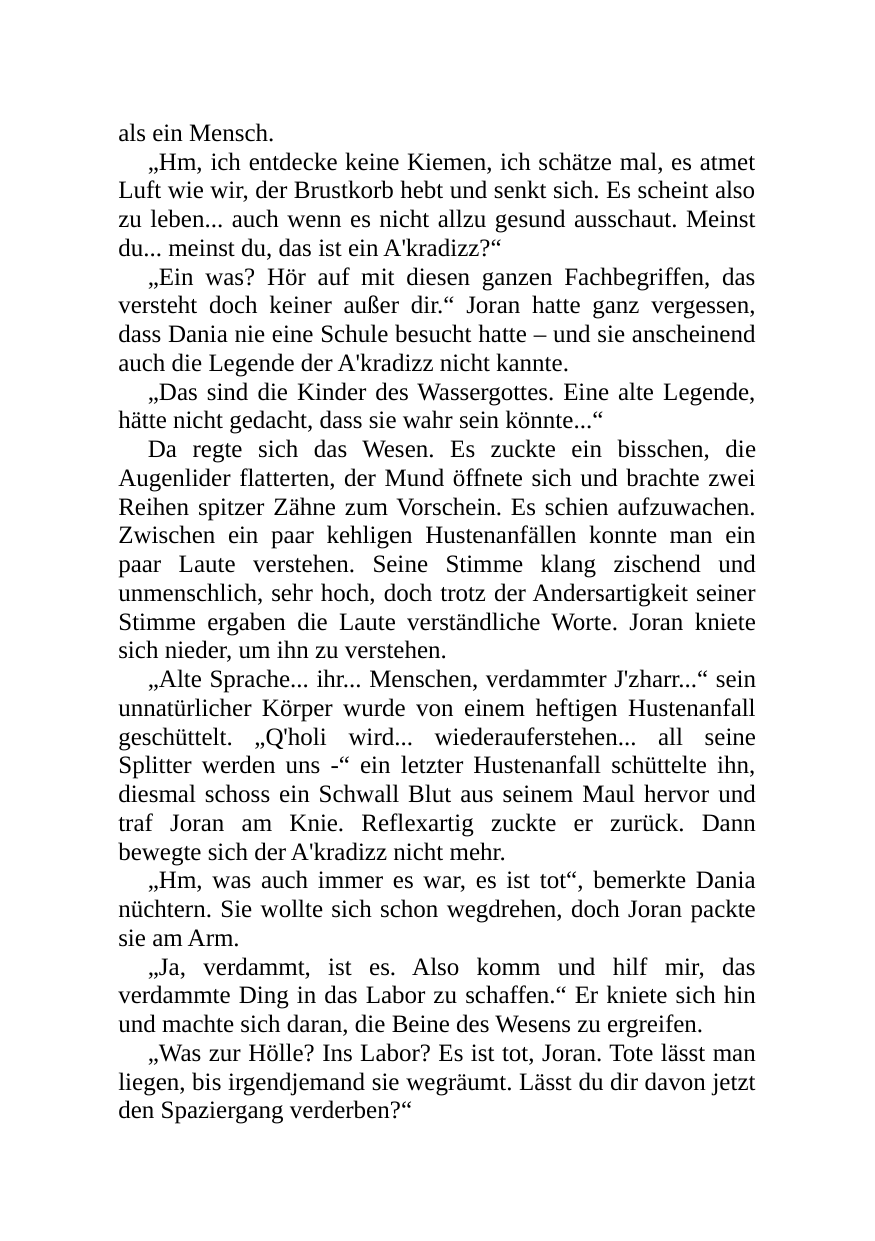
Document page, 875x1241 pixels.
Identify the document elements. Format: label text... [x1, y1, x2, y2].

text „Hm, ich entdecke keine Kiemen, ich schätze mal, es atmet Luft wie wir, der Brustkorb hebt und senkt sich. Es scheint also zu leben... auch wenn es nicht allzu gesund ausschaut. Meinst du... meinst du, das ist ein A'kradizz?“ [118, 147, 756, 262]
text „Alte Sprache... ihr... Menschen, verdammter J'zharr...“ sein unnatürlicher Körper wurde von einem heftigen Hustenanfall geschüttelt. „Q'holi wird... wiederauferstehen... all seine Splitter werden uns -“ ein letzter Hustenanfall schüttelte ihn, diesmal schoss ein Schwall Blut aus seinem Maul hervor und traf Joran am Knie. Reflexartig zuckte er zurück. Dann bewegte sich der A'kradizz nicht mehr. [118, 664, 756, 866]
text „Was zur Hölle? Ins Labor? Es ist tot, Joran. Tote lässt man liegen, bis irgendjemand sie wegräumt. Lässt du dir davon jetzt den Spaziergang verderben?“ [118, 1038, 756, 1124]
text als ein Mensch. [118, 118, 756, 147]
text Da regte sich das Wesen. Es zuckte ein bisschen, die Augenlider flatterten, der Mund öffnete sich und brachte zwei Reihen spitzer Zähne zum Vorschein. Es schien aufzuwachen. Zwischen ein paar kehligen Hustenanfällen konnte man ein paar Laute verstehen. Seine Stimme klang zischend und unmenschlich, sehr hoch, doch trotz der Andersartigkeit seiner Stimme ergaben die Laute verständliche Worte. Joran kniete sich nieder, um ihn zu verstehen. [118, 434, 756, 664]
text „Ja, verdammt, ist es. Also komm und hilf mir, das verdammte Ding in das Labor zu schaffen.“ Er kniete sich hin und machte sich daran, die Beine des Wesens zu ergreifen. [118, 952, 756, 1038]
text „Hm, was auch immer es war, es ist tot“, bemerkte Dania nüchtern. Sie wollte sich schon wegdrehen, doch Joran packte sie am Arm. [118, 866, 756, 952]
text „Das sind die Kinder des Wassergottes. Eine alte Legende, hätte nicht gedacht, dass sie wahr sein könnte...“ [118, 377, 756, 434]
text „Ein was? Hör auf mit diesen ganzen Fachbegriffen, das versteht doch keiner außer dir.“ Joran hatte ganz vergessen, dass Dania nie eine Schule besucht hatte – und sie anscheinend auch die Legende der A'kradizz nicht kannte. [118, 262, 756, 377]
